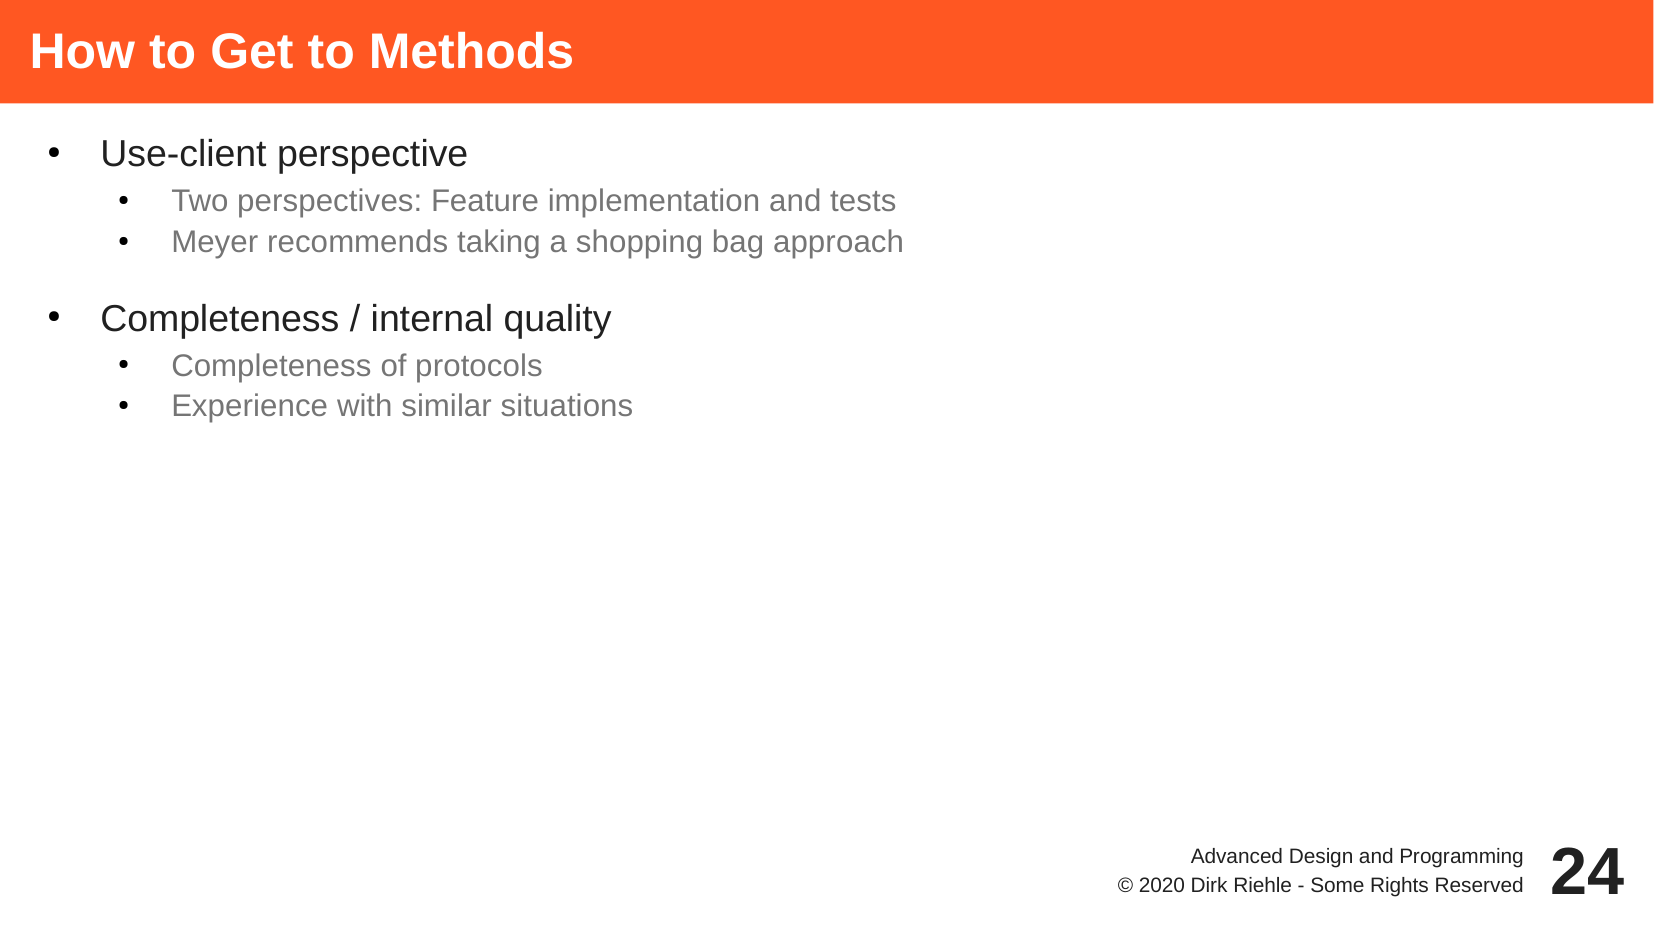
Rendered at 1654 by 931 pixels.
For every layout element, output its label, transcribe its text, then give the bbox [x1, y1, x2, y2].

title How to Get to Methods [0, 0, 1654, 104]
list Use-client perspective Two perspectives: Feature implementation and tests Meyer recommends taking a shopping bag approach Completeness / internal quality Completeness of protocols Experience with similar situations [29, 132, 1625, 813]
